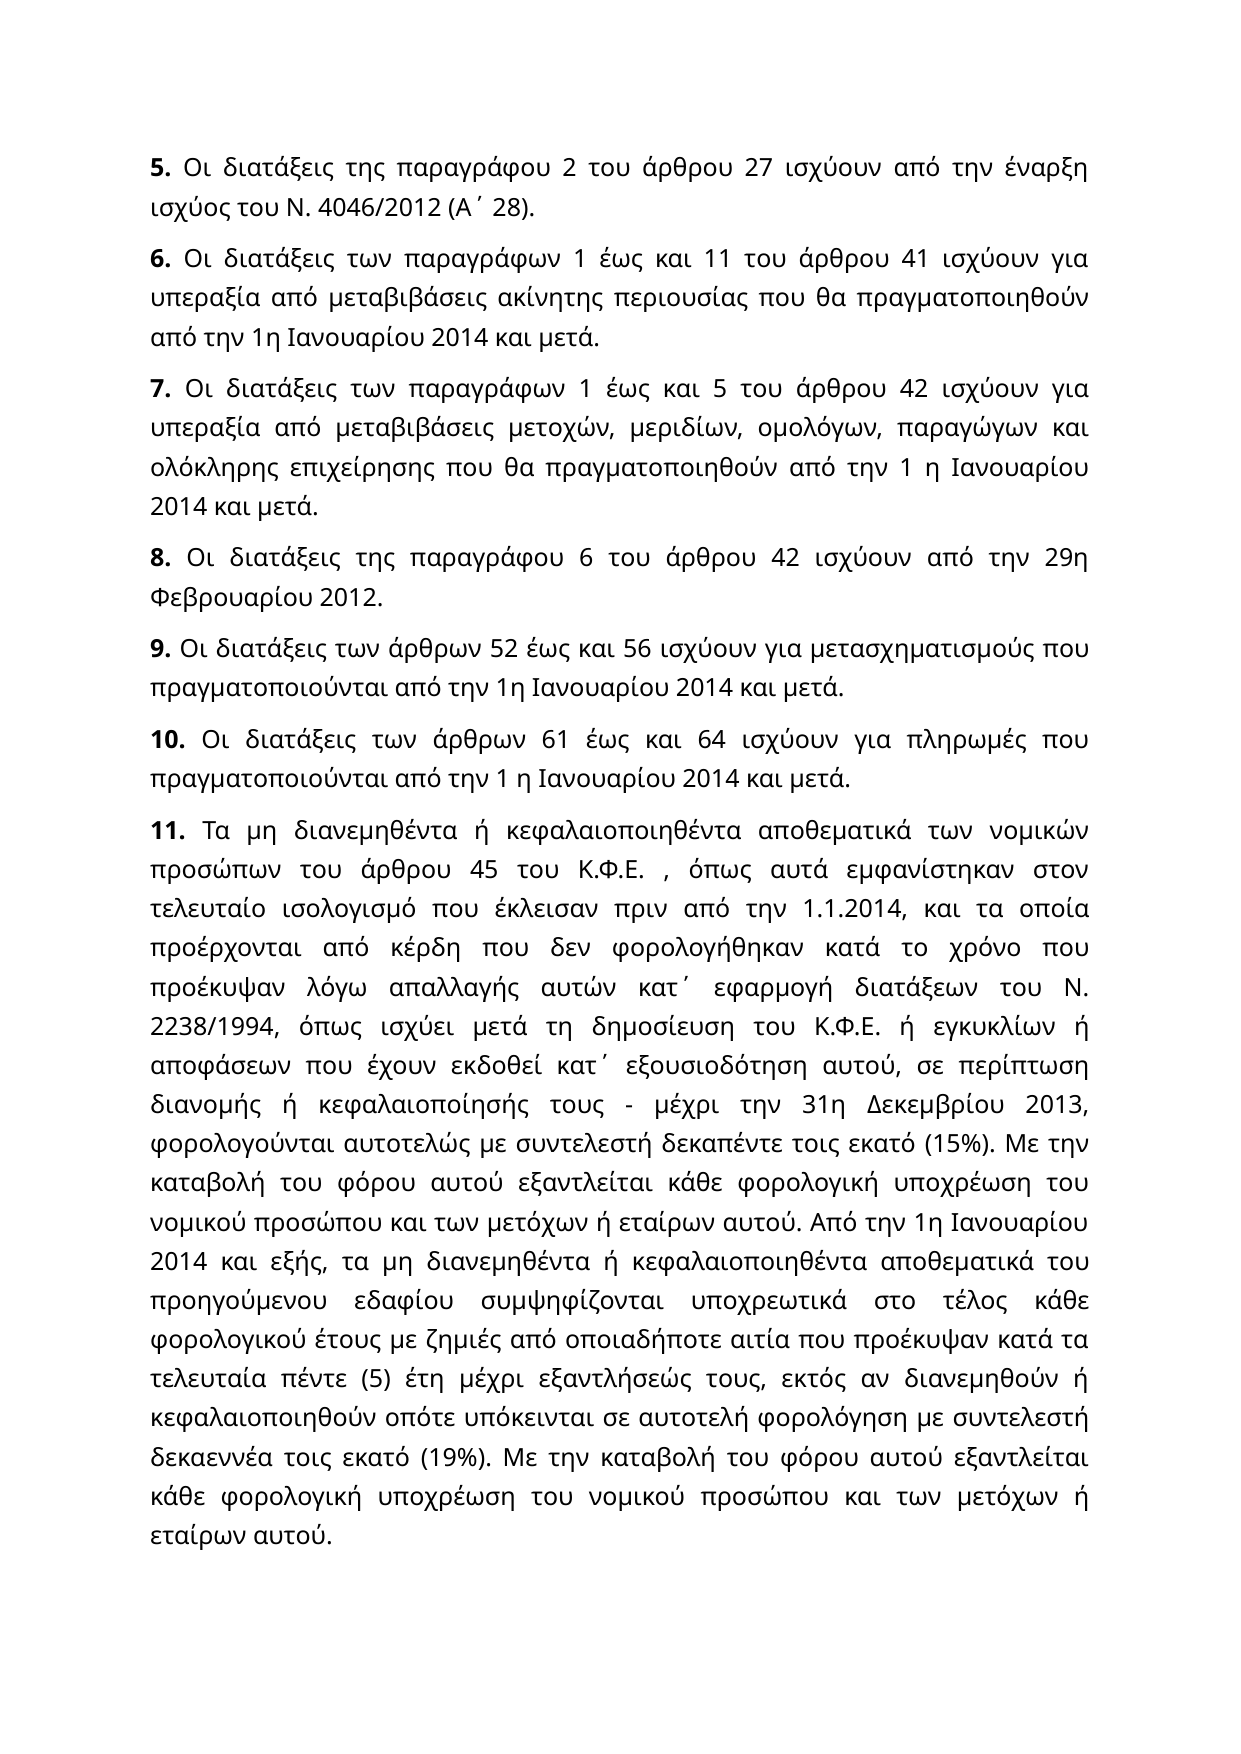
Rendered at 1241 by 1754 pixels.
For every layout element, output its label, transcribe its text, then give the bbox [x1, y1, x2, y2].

text 8. Οι διατάξεις της παραγράφου 6 του άρθρου 42 ισχύουν από την 29η Φεβρουαρίου 2012. [150, 540, 1090, 613]
text 9. Οι διατάξεις των άρθρων 52 έως και 56 ισχύουν για μετασχηματισμούς που πραγματοποιούνται από την 1η Ιανουαρίου 2014 και μετά. [150, 631, 1090, 704]
text 11. Τα μη διανεμηθέντα ή κεφαλαιοποιηθέντα αποθεματικά των νομικών προσώπων του άρθρου 45 του Κ.Φ.Ε. , όπως αυτά εμφανίστηκαν στον τελευταίο ισολογισμό που έκλεισαν πριν από την 1.1.2014, και τα οποία προέρχονται από κέρδη που δεν φορολογήθηκαν κατά το χρόνο που προέκυψαν λόγω απαλλαγής αυτών κατ΄ εφαρμογή διατάξεων του Ν. 2238/1994, όπως ισχύει μετά τη δημοσίευση του Κ.Φ.Ε. ή εγκυκλίων ή αποφάσεων που έχουν εκδοθεί κατ΄ εξουσιοδότηση αυτού, σε περίπτωση διανομής ή κεφαλαιοποίησής τους - μέχρι την 31η Δεκεμβρίου 2013, φορολογούνται αυτοτελώς με συντελεστή δεκαπέντε τοις εκατό (15%). Με την καταβολή του φόρου αυτού εξαντλείται κάθε φορολογική υποχρέωση του νομικού προσώπου και των μετόχων ή εταίρων αυτού. Από την 1η Ιανουαρίου 2014 και εξής, τα μη διανεμηθέντα ή κεφαλαιοποιηθέντα αποθεματικά του προηγούμενου εδαφίου συμψηφίζονται υποχρεωτικά στο τέλος κάθε φορολογικού έτους με ζημιές από οποιαδήποτε αιτία που προέκυψαν κατά τα τελευταία πέντε (5) έτη μέχρι εξαντλήσεώς τους, εκτός αν διανεμηθούν ή κεφαλαιοποιηθούν οπότε υπόκεινται σε αυτοτελή φορολόγηση με συντελεστή δεκαεννέα τοις εκατό (19%). Με την καταβολή του φόρου αυτού εξαντλείται κάθε φορολογική υποχρέωση του νομικού προσώπου και των μετόχων ή εταίρων αυτού. [150, 812, 1090, 1552]
text 7. Οι διατάξεις των παραγράφων 1 έως και 5 του άρθρου 42 ισχύουν για υπεραξία από μεταβιβάσεις μετοχών, μεριδίων, ομολόγων, παραγώγων και ολόκληρης επιχείρησης που θα πραγματοποιηθούν από την 1 η Ιανουαρίου 2014 και μετά. [150, 371, 1090, 522]
text 10. Οι διατάξεις των άρθρων 61 έως και 64 ισχύουν για πληρωμές που πραγματοποιούνται από την 1 η Ιανουαρίου 2014 και μετά. [150, 722, 1090, 795]
text 5. Οι διατάξεις της παραγράφου 2 του άρθρου 27 ισχύουν από την έναρξη ισχύος του Ν. 4046/2012 (Α΄ 28). [150, 150, 1090, 223]
text 6. Οι διατάξεις των παραγράφων 1 έως και 11 του άρθρου 41 ισχύουν για υπεραξία από μεταβιβάσεις ακίνητης περιουσίας που θα πραγματοποιηθούν από την 1η Ιανουαρίου 2014 και μετά. [150, 241, 1090, 353]
